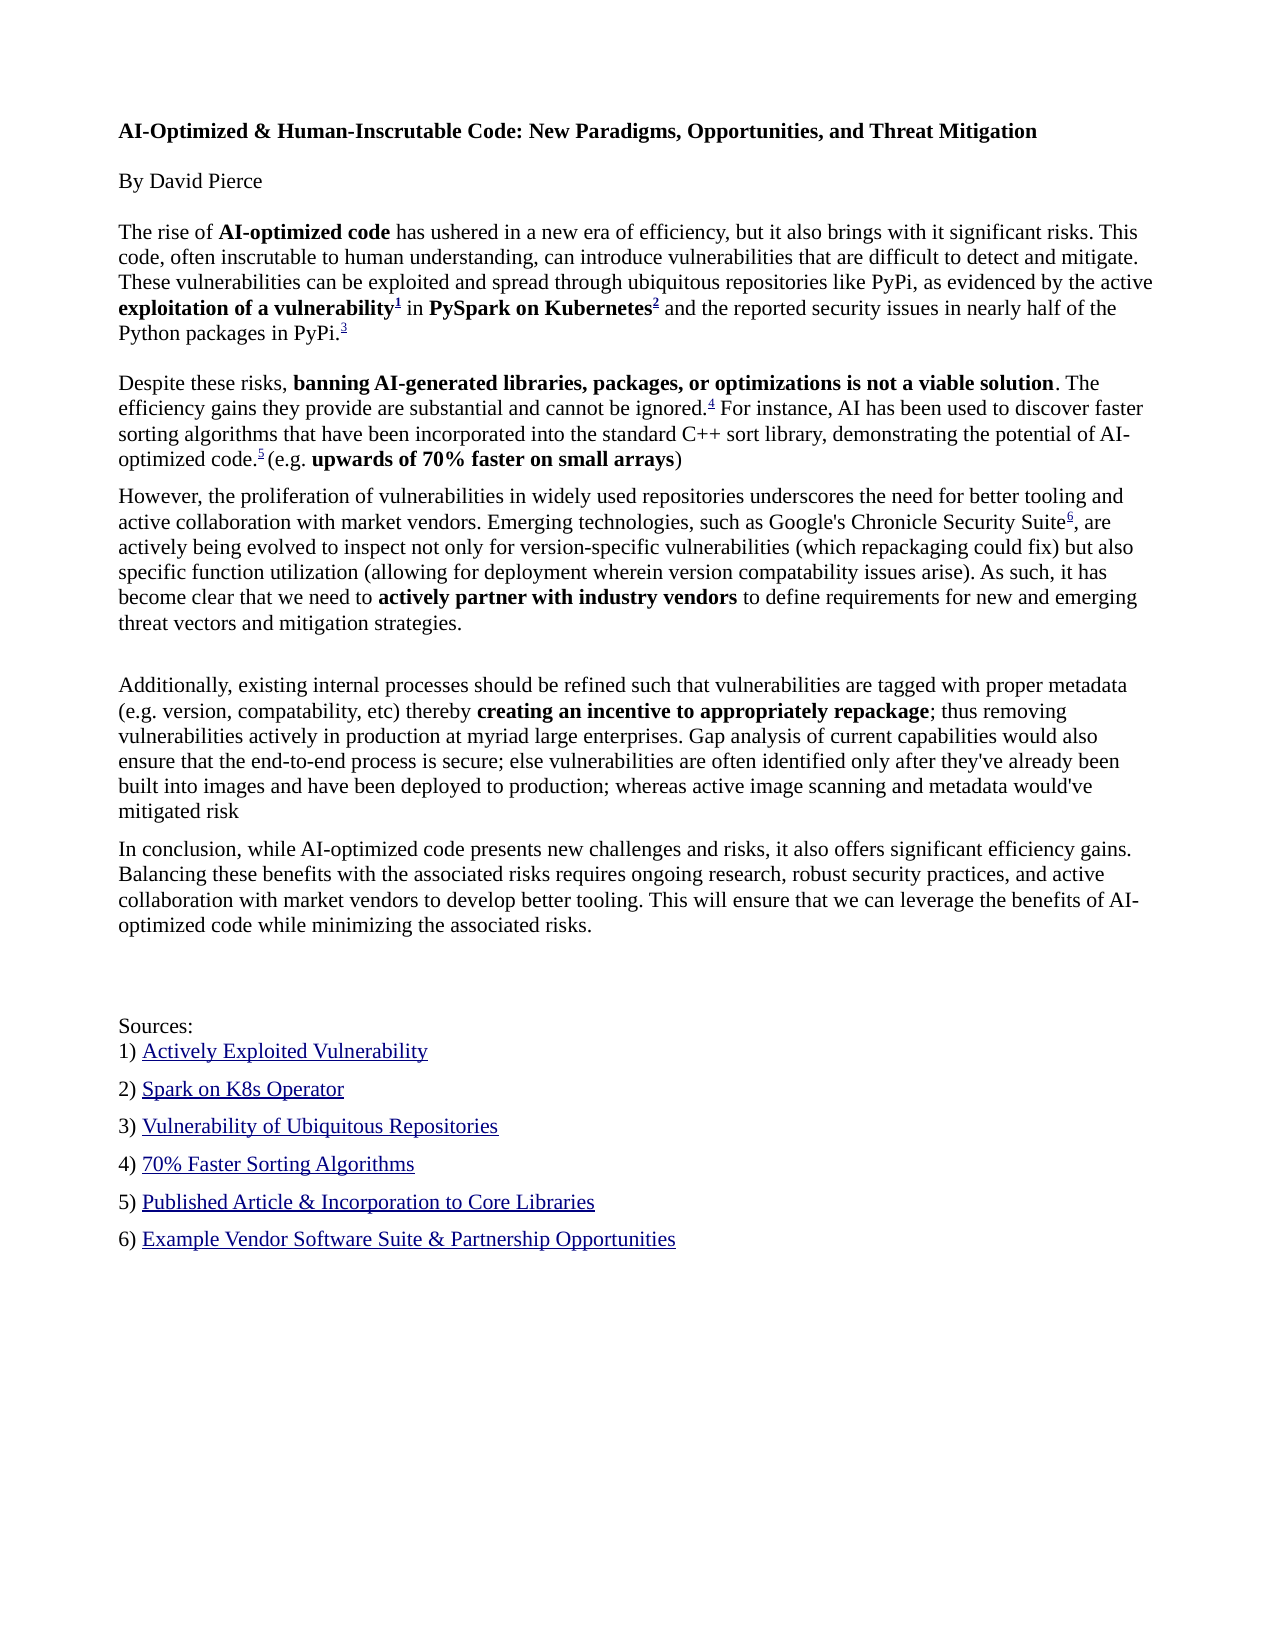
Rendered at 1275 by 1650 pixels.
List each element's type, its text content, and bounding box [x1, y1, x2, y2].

text Additionally, existing internal processes should be refined such that vulnerabilities are tagged with proper metadata (e.g. version, compatability, etc) thereby creating an incentive to appropriately repackage; thus removing vulnerabilities actively in production at myriad large enterprises. Gap analysis of current capabilities would also ensure that the end-to-end process is secure; else vulnerabilities are often identified only after they've already been built into images and have been deployed to production; whereas active image scanning and metadata would've mitigated risk [118, 647, 1157, 824]
text AI-Optimized & Human-Inscrutable Code: New Paradigms, Opportunities, and Threat Mitigation [118, 118, 1157, 143]
text In conclusion, while AI-optimized code presents new challenges and risks, it also offers significant efficiency gains. Balancing these benefits with the associated risks requires ongoing research, robust security practices, and active collaboration with market vendors to develop better tooling. This will ensure that we can leverage the benefits of AI-optimized code while minimizing the associated risks. Sources: 1) Actively Exploited Vulnerability [118, 836, 1157, 1063]
text 5) Published Article & Incorporation to Core Libraries [118, 1189, 1157, 1214]
text 4) 70% Faster Sorting Algorithms [118, 1151, 1157, 1176]
text However, the proliferation of vulnerabilities in widely used repositories underscores the need for better tooling and active collaboration with market vendors. Emerging technologies, such as Google's Chronicle Security Suite6, are actively being evolved to inspect not only for version-specific vulnerabilities (which repackaging could fix) but also specific function utilization (allowing for deployment wherein version compatability issues arise). As such, it has become clear that we need to actively partner with industry vendors to define requirements for new and emerging threat vectors and mitigation strategies. [118, 483, 1157, 635]
text Despite these risks, banning AI-generated libraries, packages, or optimizations is not a viable solution. The efficiency gains they provide are substantial and cannot be ignored.4 For instance, AI has been used to discover faster sorting algorithms that have been incorporated into the standard C++ sort library, demonstrating the potential of AI-optimized code.5 (e.g. upwards of 70% faster on small arrays) [118, 370, 1157, 471]
text 3) Vulnerability of Ubiquitous Repositories [118, 1113, 1157, 1138]
text 2) Spark on K8s Operator [118, 1076, 1157, 1101]
text 6) Example Vendor Software Suite & Partnership Opportunities [118, 1226, 1157, 1252]
text The rise of AI-optimized code has ushered in a new era of efficiency, but it also brings with it significant risks. This code, often inscrutable to human understanding, can introduce vulnerabilities that are difficult to detect and mitigate. These vulnerabilities can be exploited and spread through ubiquitous repositories like PyPi, as evidenced by the active exploitation of a vulnerability1 in PySpark on Kubernetes2 and the reported security issues in nearly half of the Python packages in PyPi.3 [118, 219, 1157, 345]
text By David Pierce [118, 168, 1157, 194]
